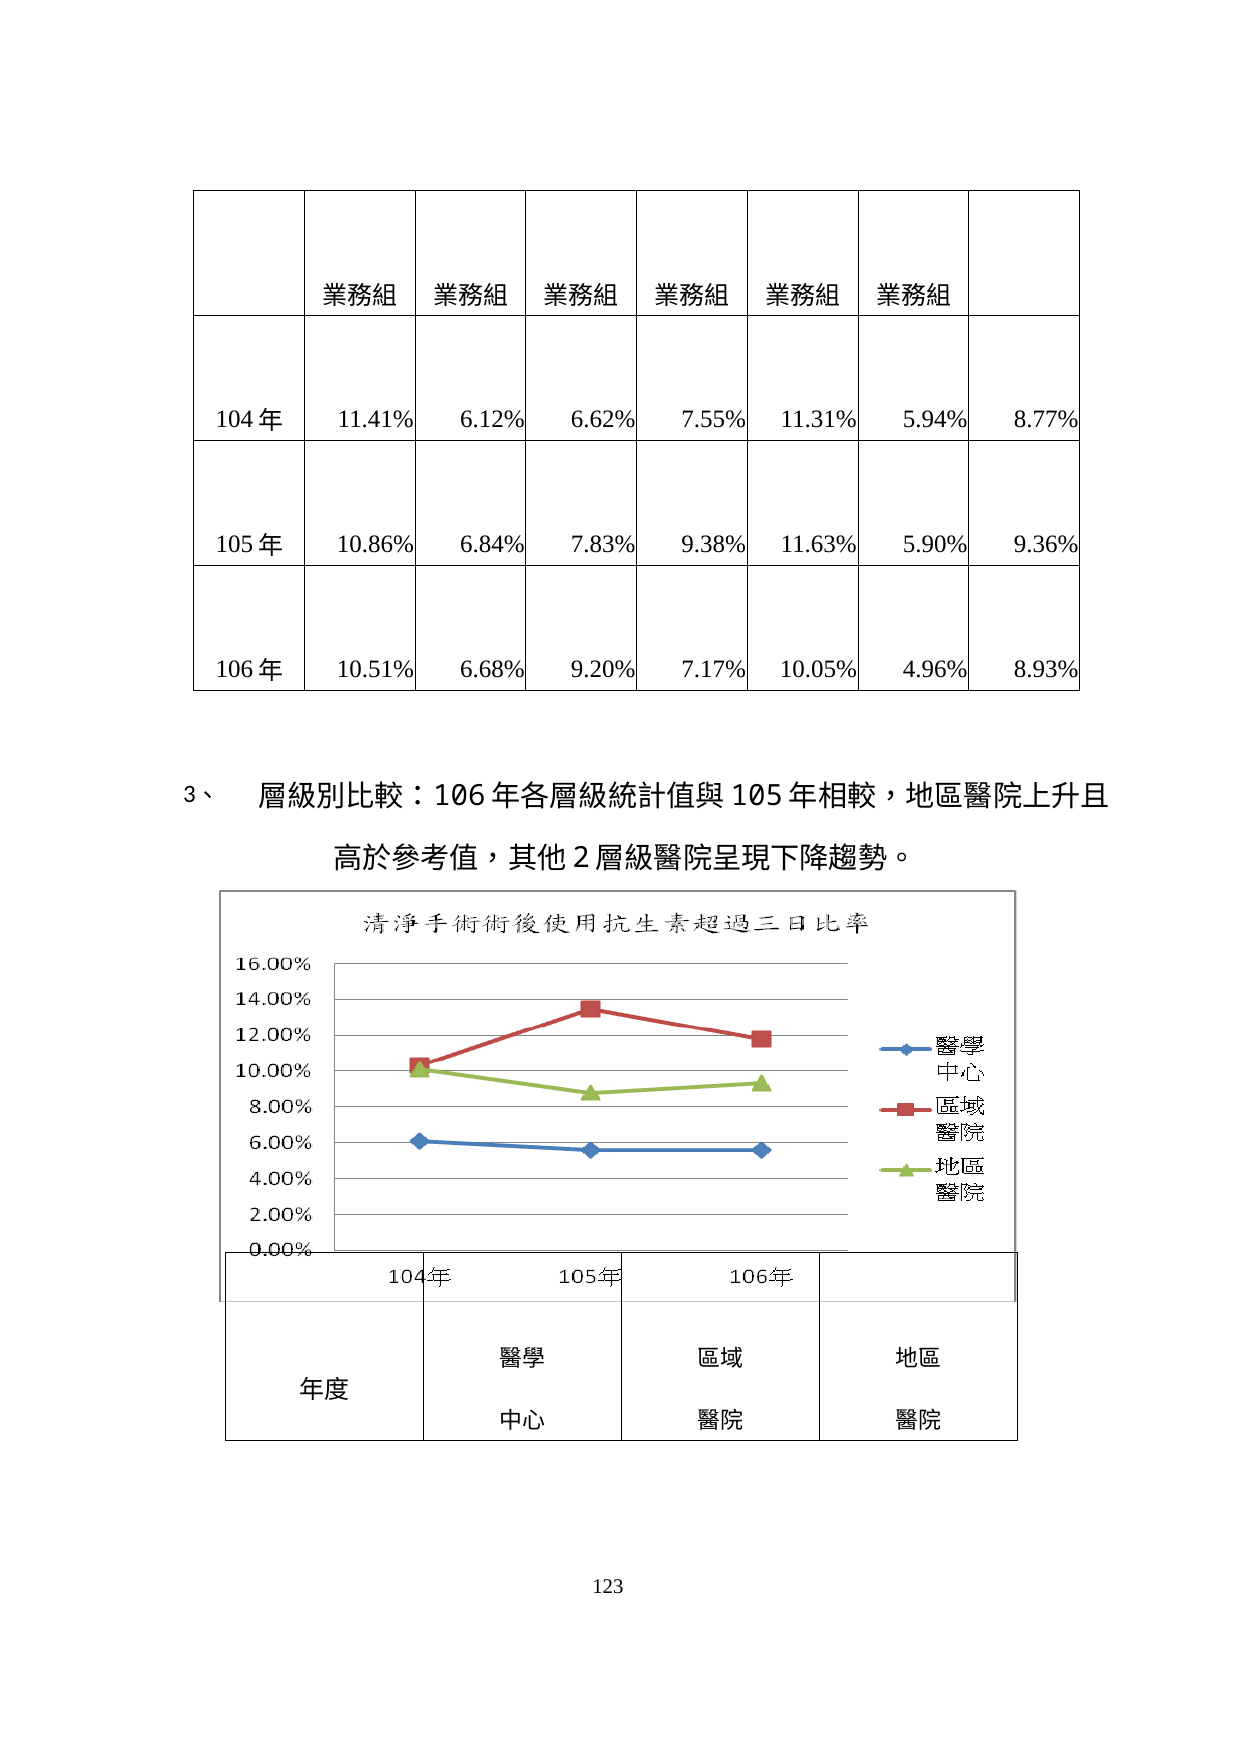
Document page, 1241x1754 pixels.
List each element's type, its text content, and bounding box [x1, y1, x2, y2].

table_cell 11.41% [305, 316, 415, 439]
table_header 地區 醫院 [820, 1302, 1017, 1439]
table_cell 5.94% [859, 316, 968, 439]
table_cell 9.36% [969, 441, 1079, 564]
table_header 業務組 [305, 191, 415, 314]
table_cell 7.17% [637, 566, 747, 689]
table_cell 11.31% [748, 316, 858, 439]
table_cell 8.93% [969, 566, 1079, 689]
table_cell 104年 [194, 316, 304, 439]
table_header 年度 [226, 1302, 423, 1439]
table_cell 6.68% [416, 566, 525, 689]
table_header 業務組 [526, 191, 636, 314]
table_cell 9.20% [526, 566, 636, 689]
table_cell 105年 [194, 441, 304, 564]
table_header 醫學 中心 [424, 1302, 621, 1439]
table_cell 10.86% [305, 441, 415, 564]
table_cell 7.55% [637, 316, 747, 439]
table_cell 8.77% [969, 316, 1079, 439]
table_cell 9.38% [637, 441, 747, 564]
table_cell 10.51% [305, 566, 415, 689]
list 層級別比較：106年各層級統計值與105年相較，地區醫院上升且高於參考值，其他2層級醫院呈現下降趨勢。 [183, 752, 1132, 877]
table_header [969, 191, 1079, 314]
table_cell 5.90% [859, 441, 968, 564]
table_header 業務組 [416, 191, 525, 314]
table_cell 7.83% [526, 441, 636, 564]
table_cell 106年 [194, 566, 304, 689]
table_header 業務組 [637, 191, 747, 314]
table_cell 11.63% [748, 441, 858, 564]
table_cell 10.05% [748, 566, 858, 689]
table_cell 6.84% [416, 441, 525, 564]
table_header 業務組 [859, 191, 968, 314]
table_cell 6.62% [526, 316, 636, 439]
table_cell 4.96% [859, 566, 968, 689]
table_header 業務組 [748, 191, 858, 314]
table_header 年度 [194, 191, 304, 314]
table_cell 6.12% [416, 316, 525, 439]
table_header 區域 醫院 [622, 1302, 819, 1439]
